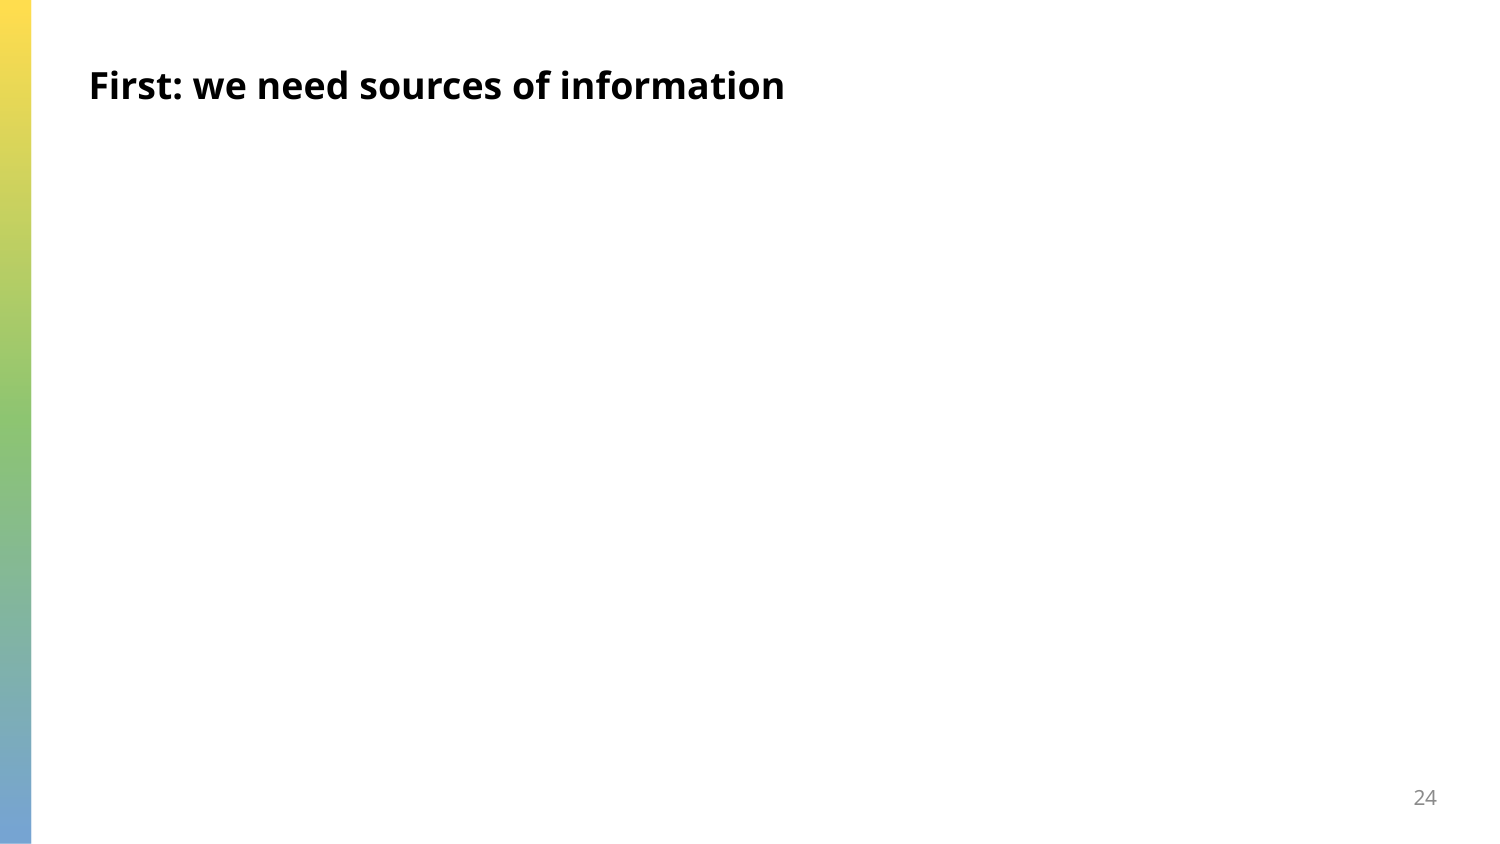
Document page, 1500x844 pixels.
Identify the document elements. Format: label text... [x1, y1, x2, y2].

list First: we need sources of information [88, 61, 1442, 157]
picture [0, 0, 1500, 844]
